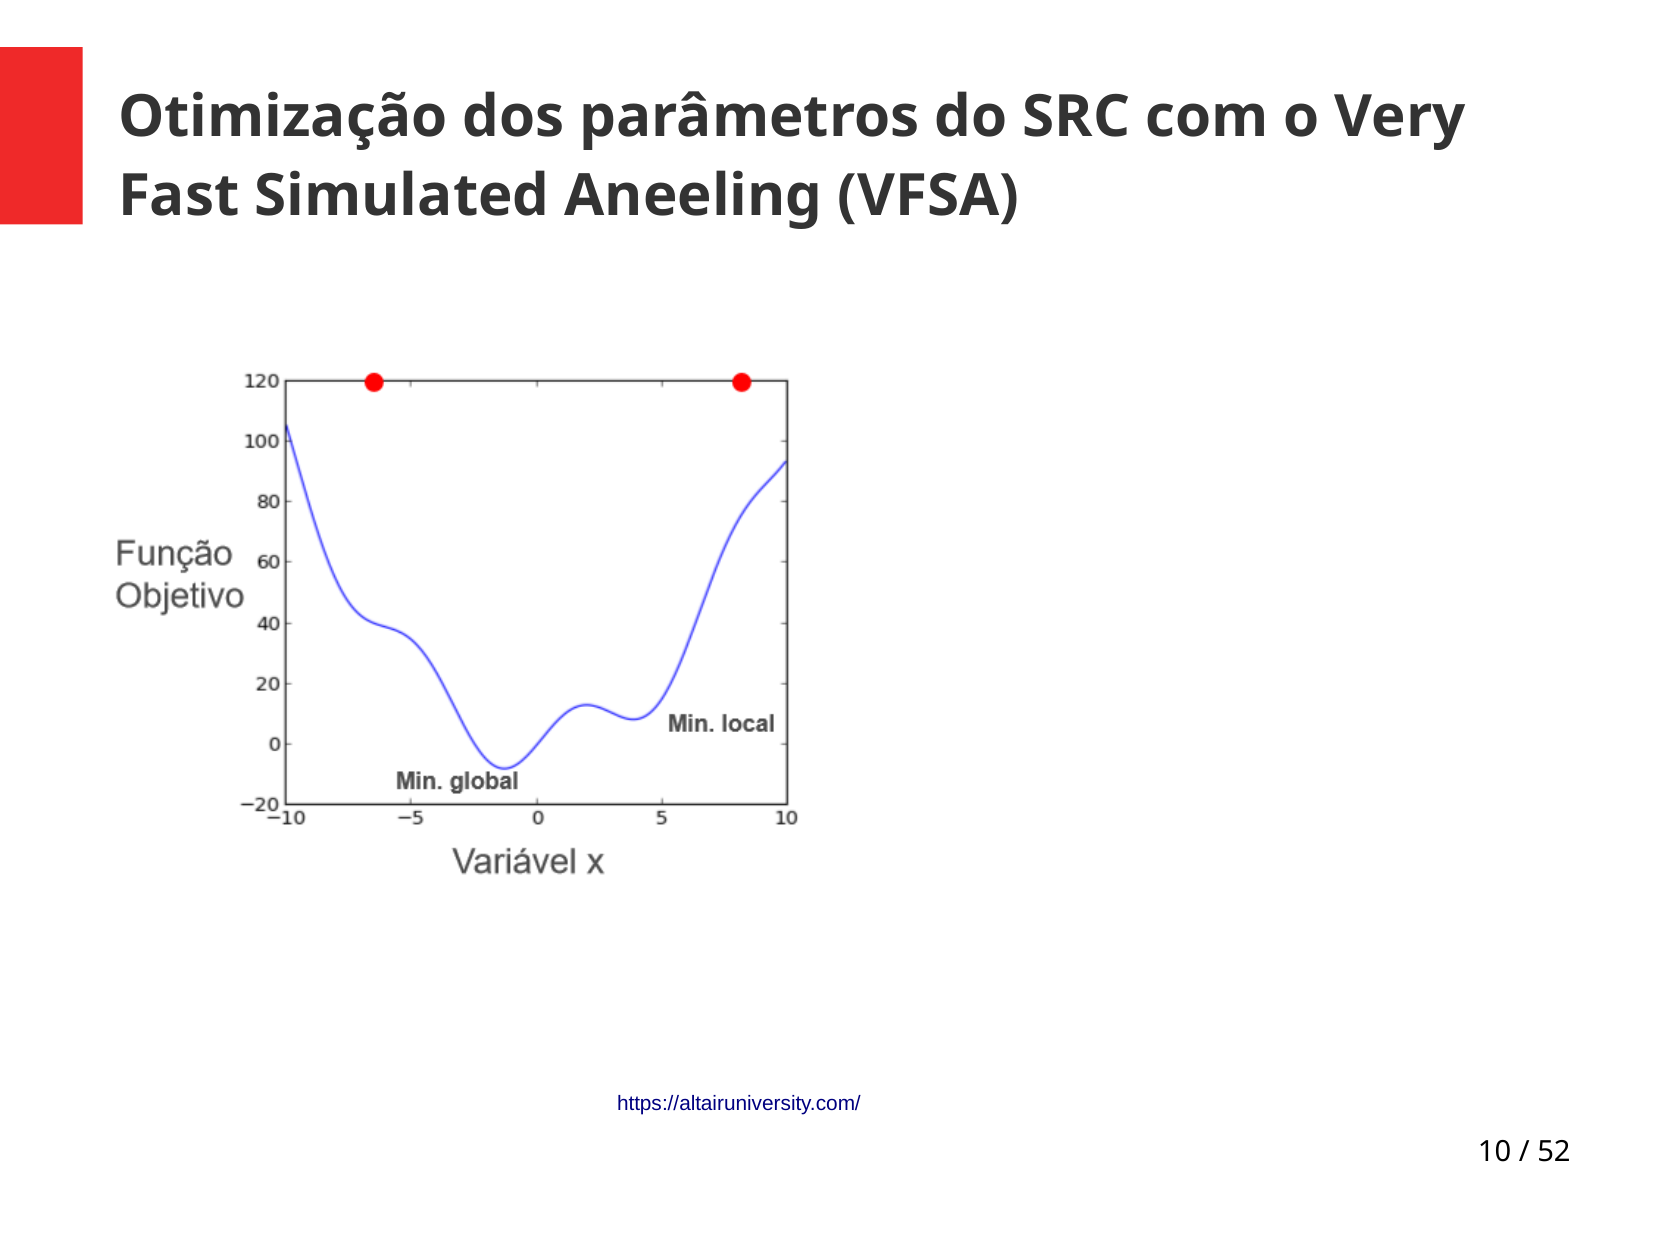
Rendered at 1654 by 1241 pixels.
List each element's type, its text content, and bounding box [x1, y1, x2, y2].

picture [106, 354, 815, 907]
text_box https://altairuniversity.com/ [602, 1083, 876, 1123]
title Otimização dos parâmetros do SRC com o Very Fast Simulated Aneeling (VFSA) [118, 49, 1571, 257]
